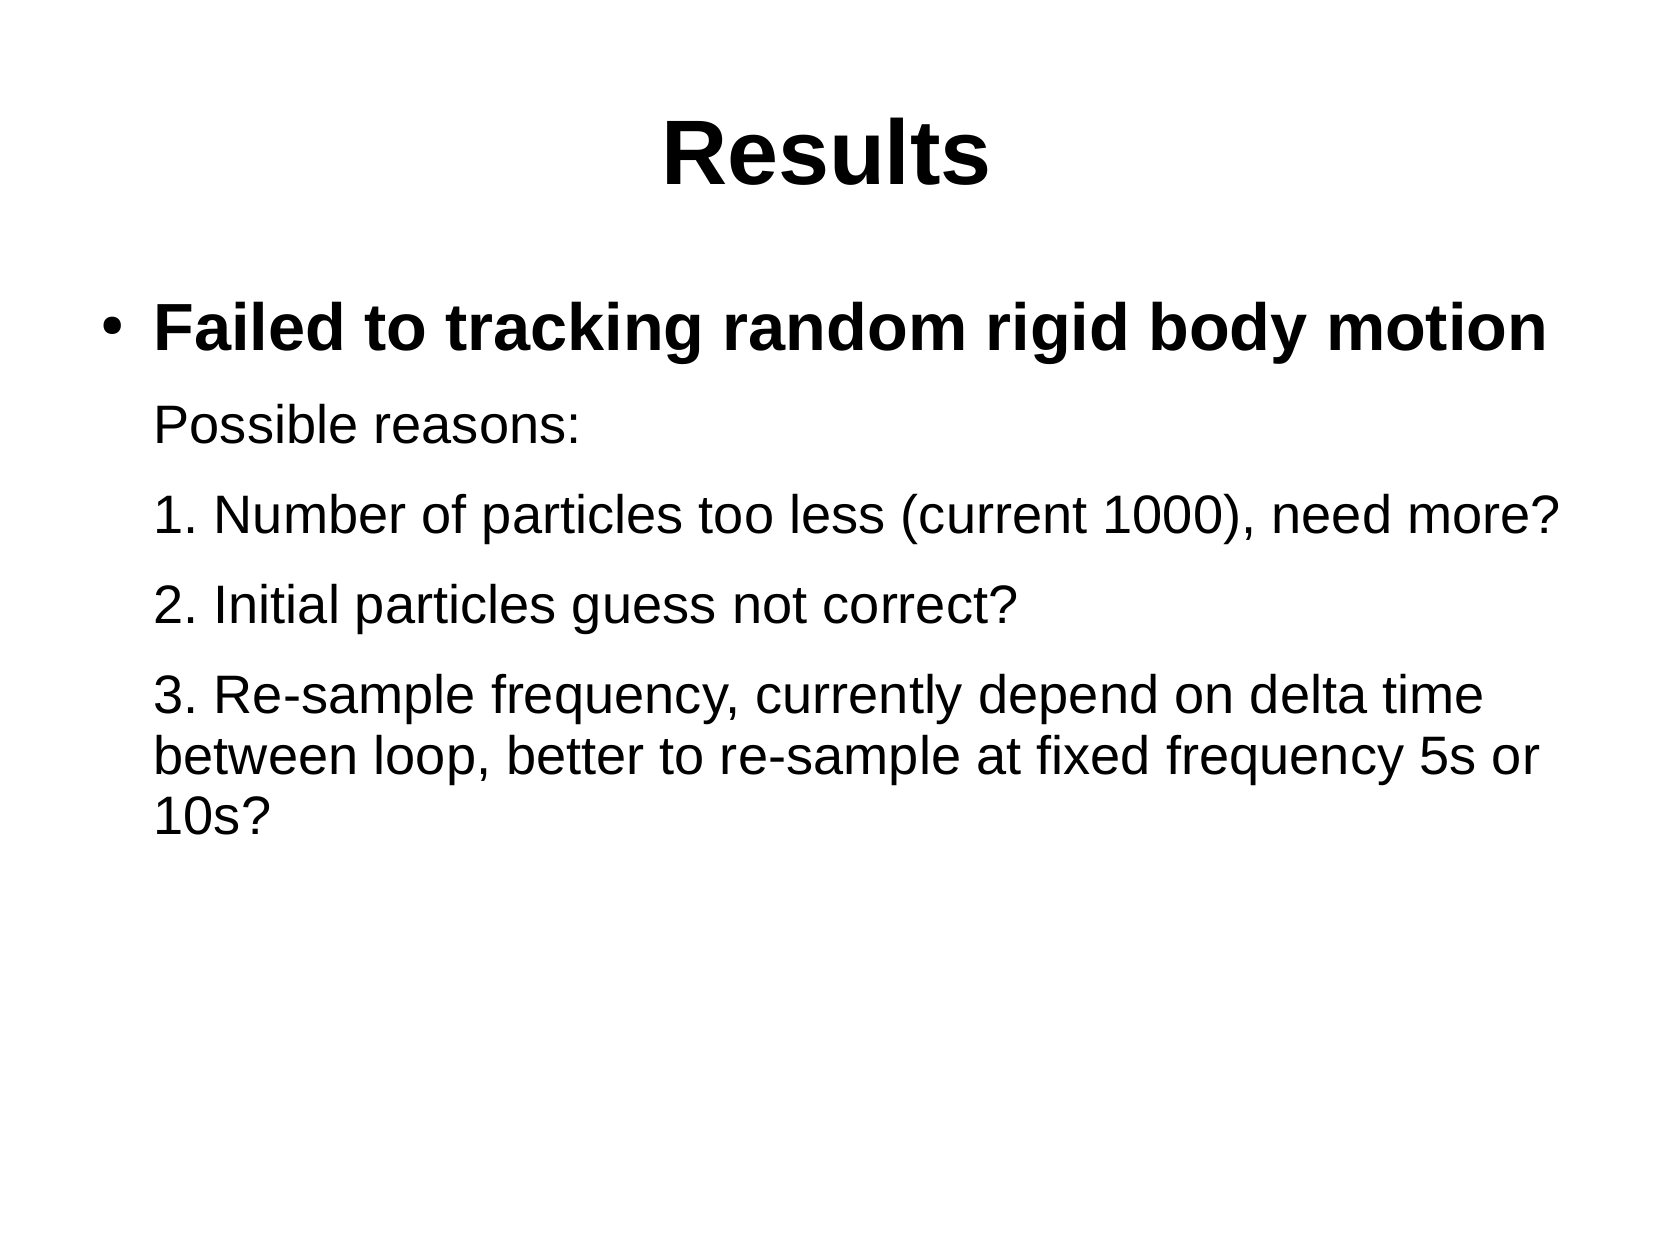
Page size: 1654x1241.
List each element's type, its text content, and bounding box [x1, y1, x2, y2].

title Results [82, 49, 1571, 257]
list Failed to tracking random rigid body motion Possible reasons: 1. Number of particles too less (current 1000), need more? 2. Initial particles guess not correct? 3. Re-sample frequency, currently depend on delta time between loop, better to re-sample at fixed frequency 5s or 10s? [82, 290, 1571, 1010]
